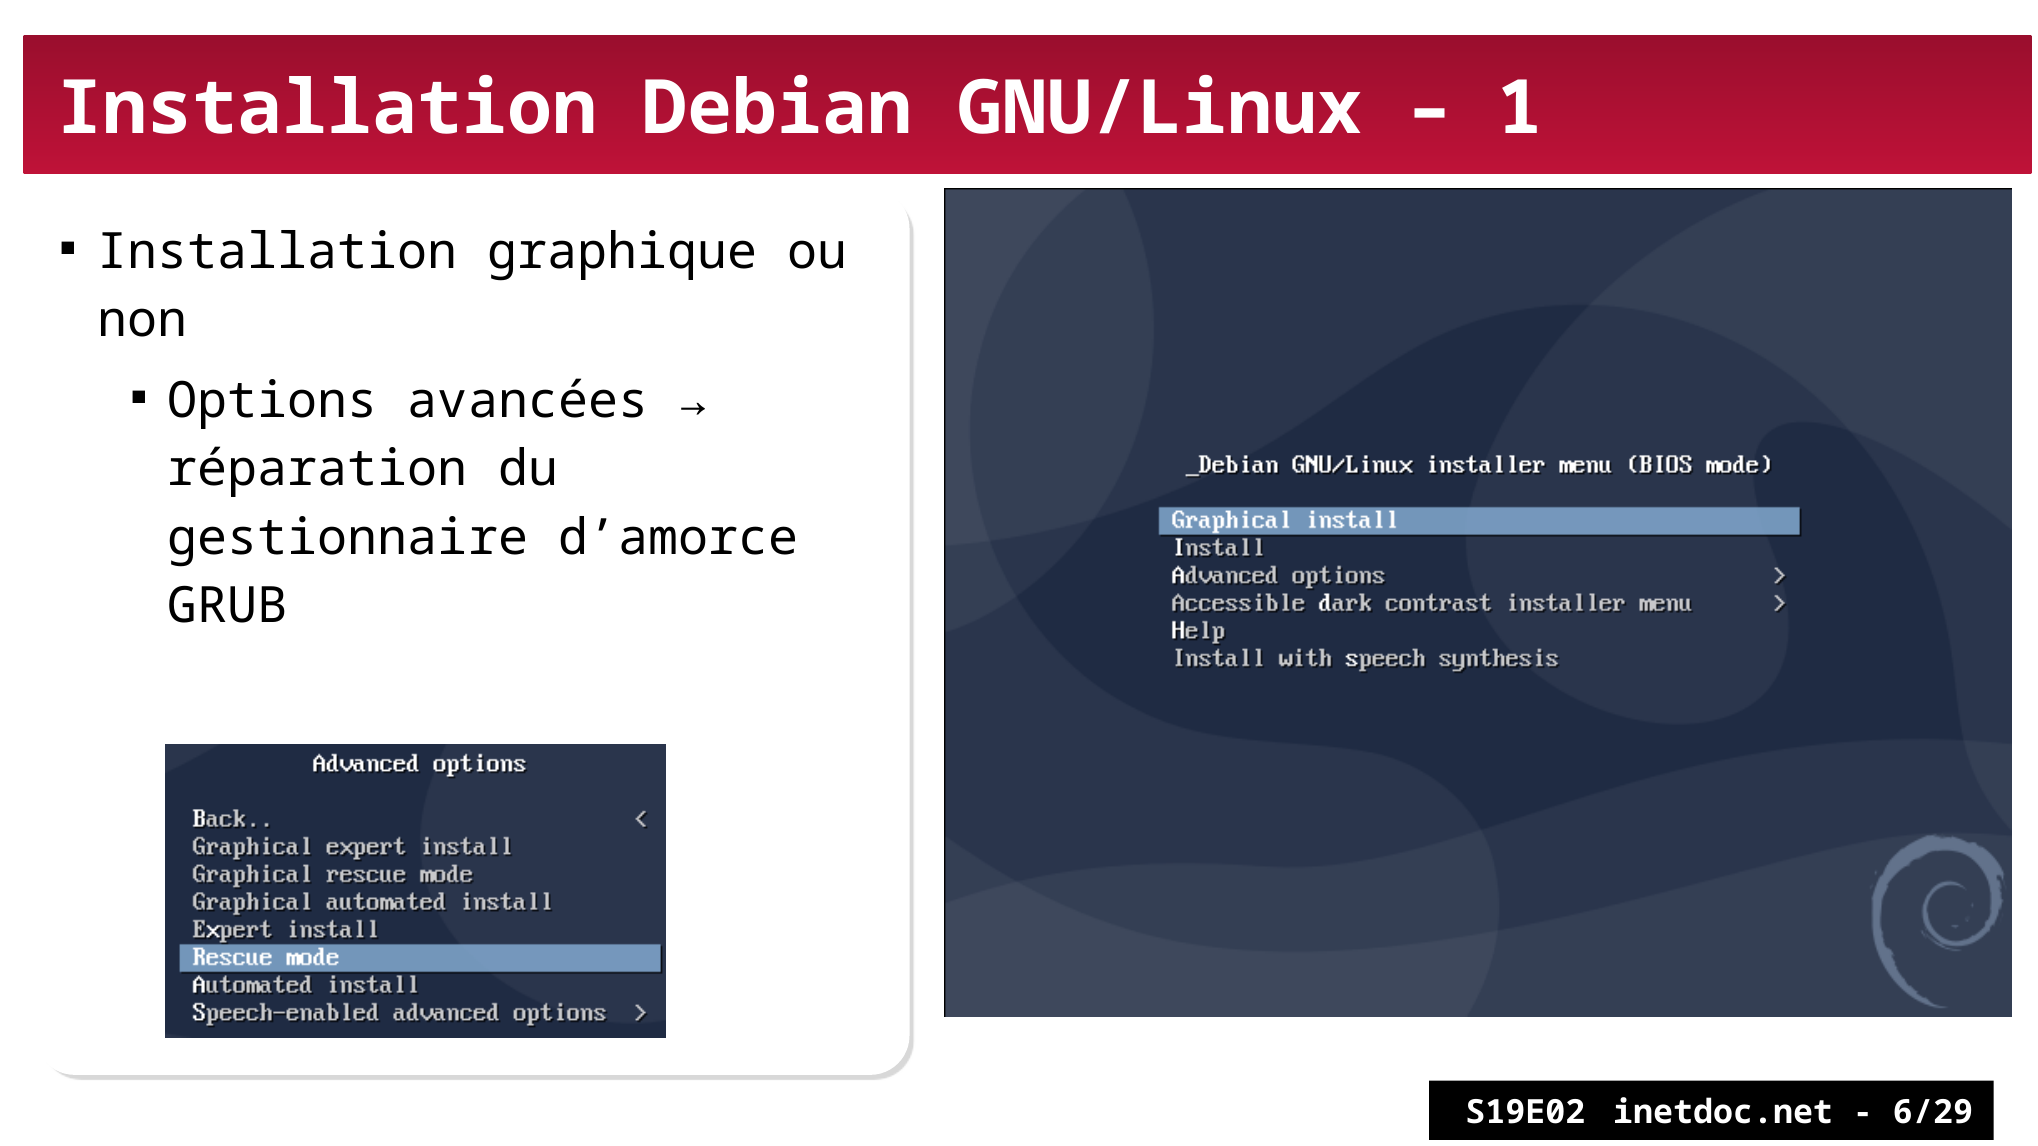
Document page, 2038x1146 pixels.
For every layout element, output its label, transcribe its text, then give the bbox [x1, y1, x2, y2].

picture [944, 188, 2012, 1017]
picture [165, 744, 666, 1038]
text_box Installation graphique ou non Options avancées → réparation du gestionnaire d’amorce GRUB [35, 188, 910, 1075]
text_box Installation Debian GNU/Linux – 1 [23, 35, 2032, 174]
text_box S19E02 inetdoc.net - <numéro>/29 [1429, 1080, 1994, 1140]
